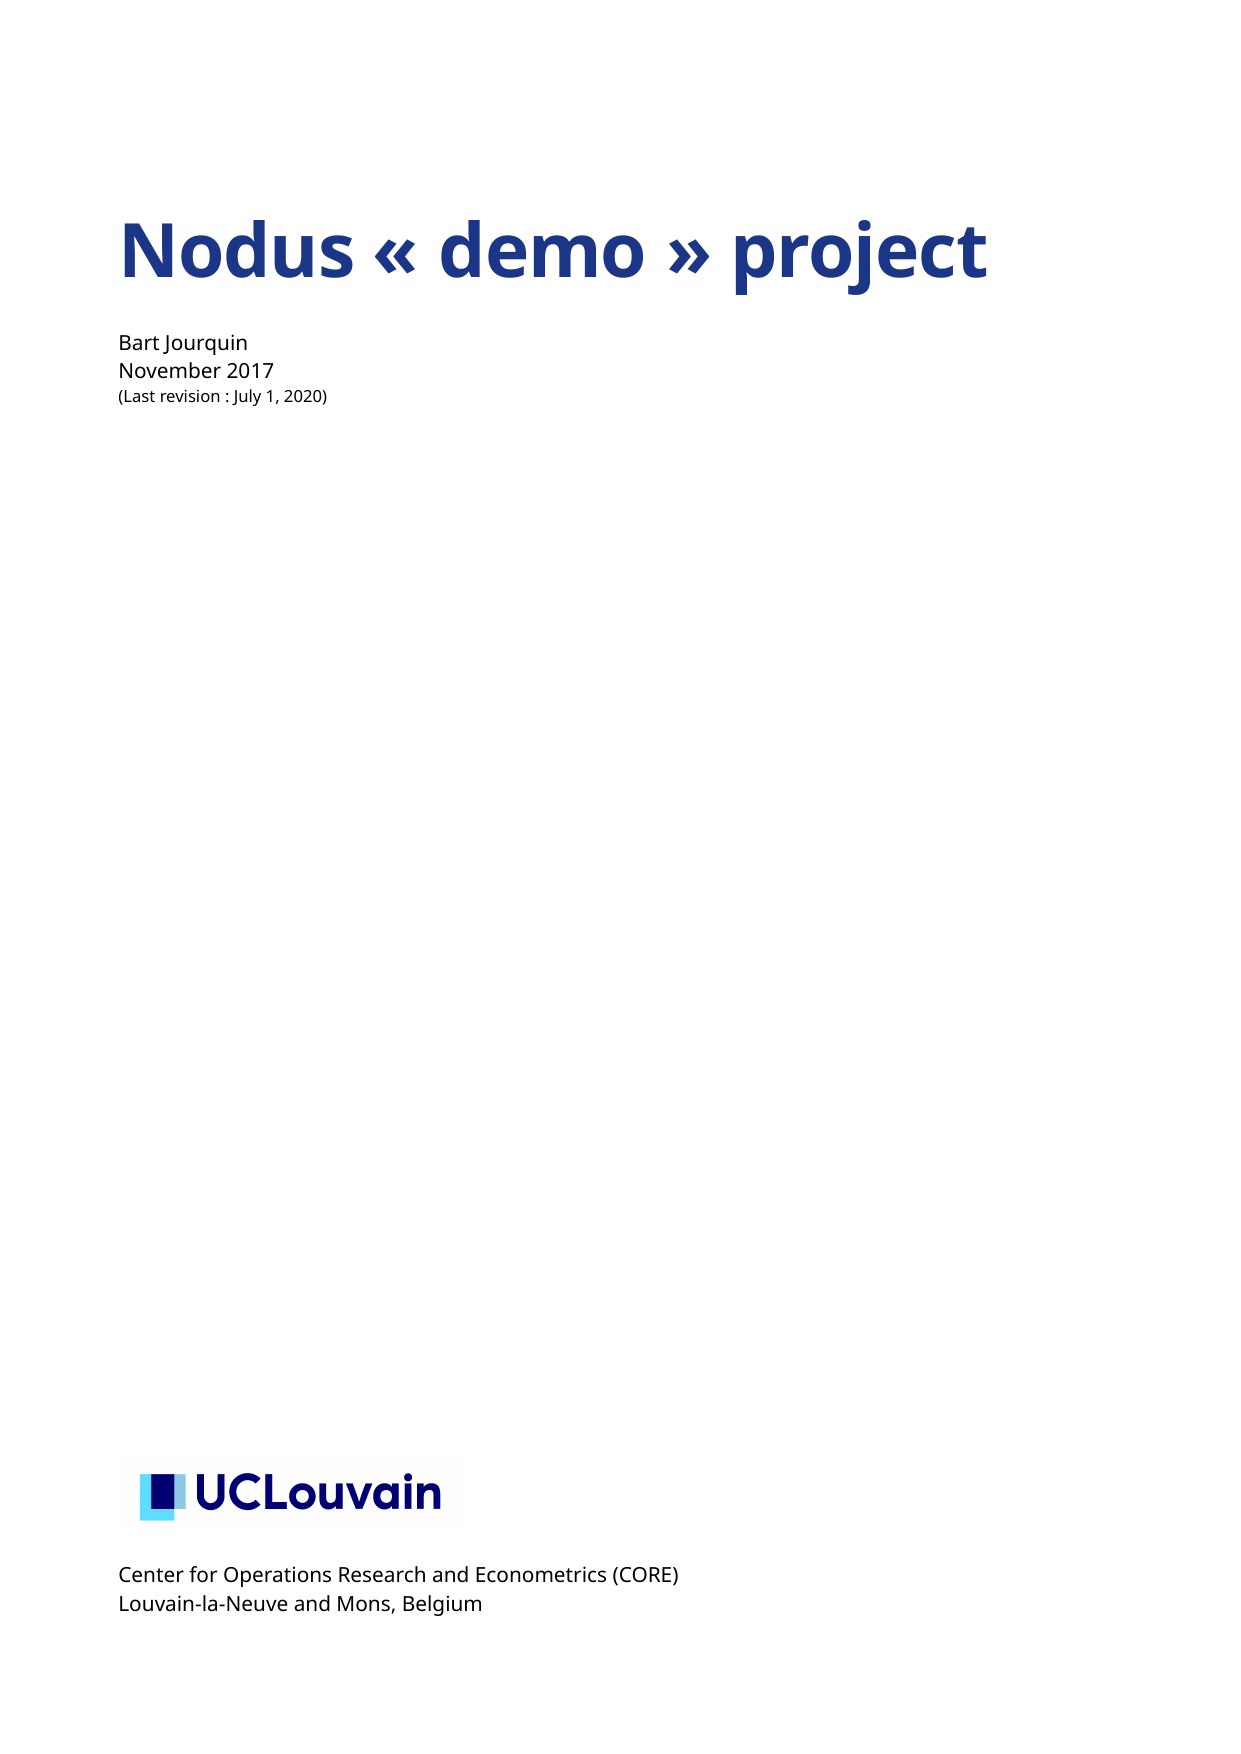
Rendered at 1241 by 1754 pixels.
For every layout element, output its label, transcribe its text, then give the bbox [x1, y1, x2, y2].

text Louvain-la-Neuve and Mons, Belgium [118, 1589, 1122, 1617]
text Center for Operations Research and Econometrics (CORE) [118, 1560, 1122, 1589]
text Bart Jourquin [118, 328, 1122, 357]
title Nodus « demo » project [118, 198, 1122, 300]
text November 2017 [118, 357, 1122, 385]
picture [117, 1451, 463, 1532]
text (Last revision : July 1, 2020) [118, 385, 1122, 408]
